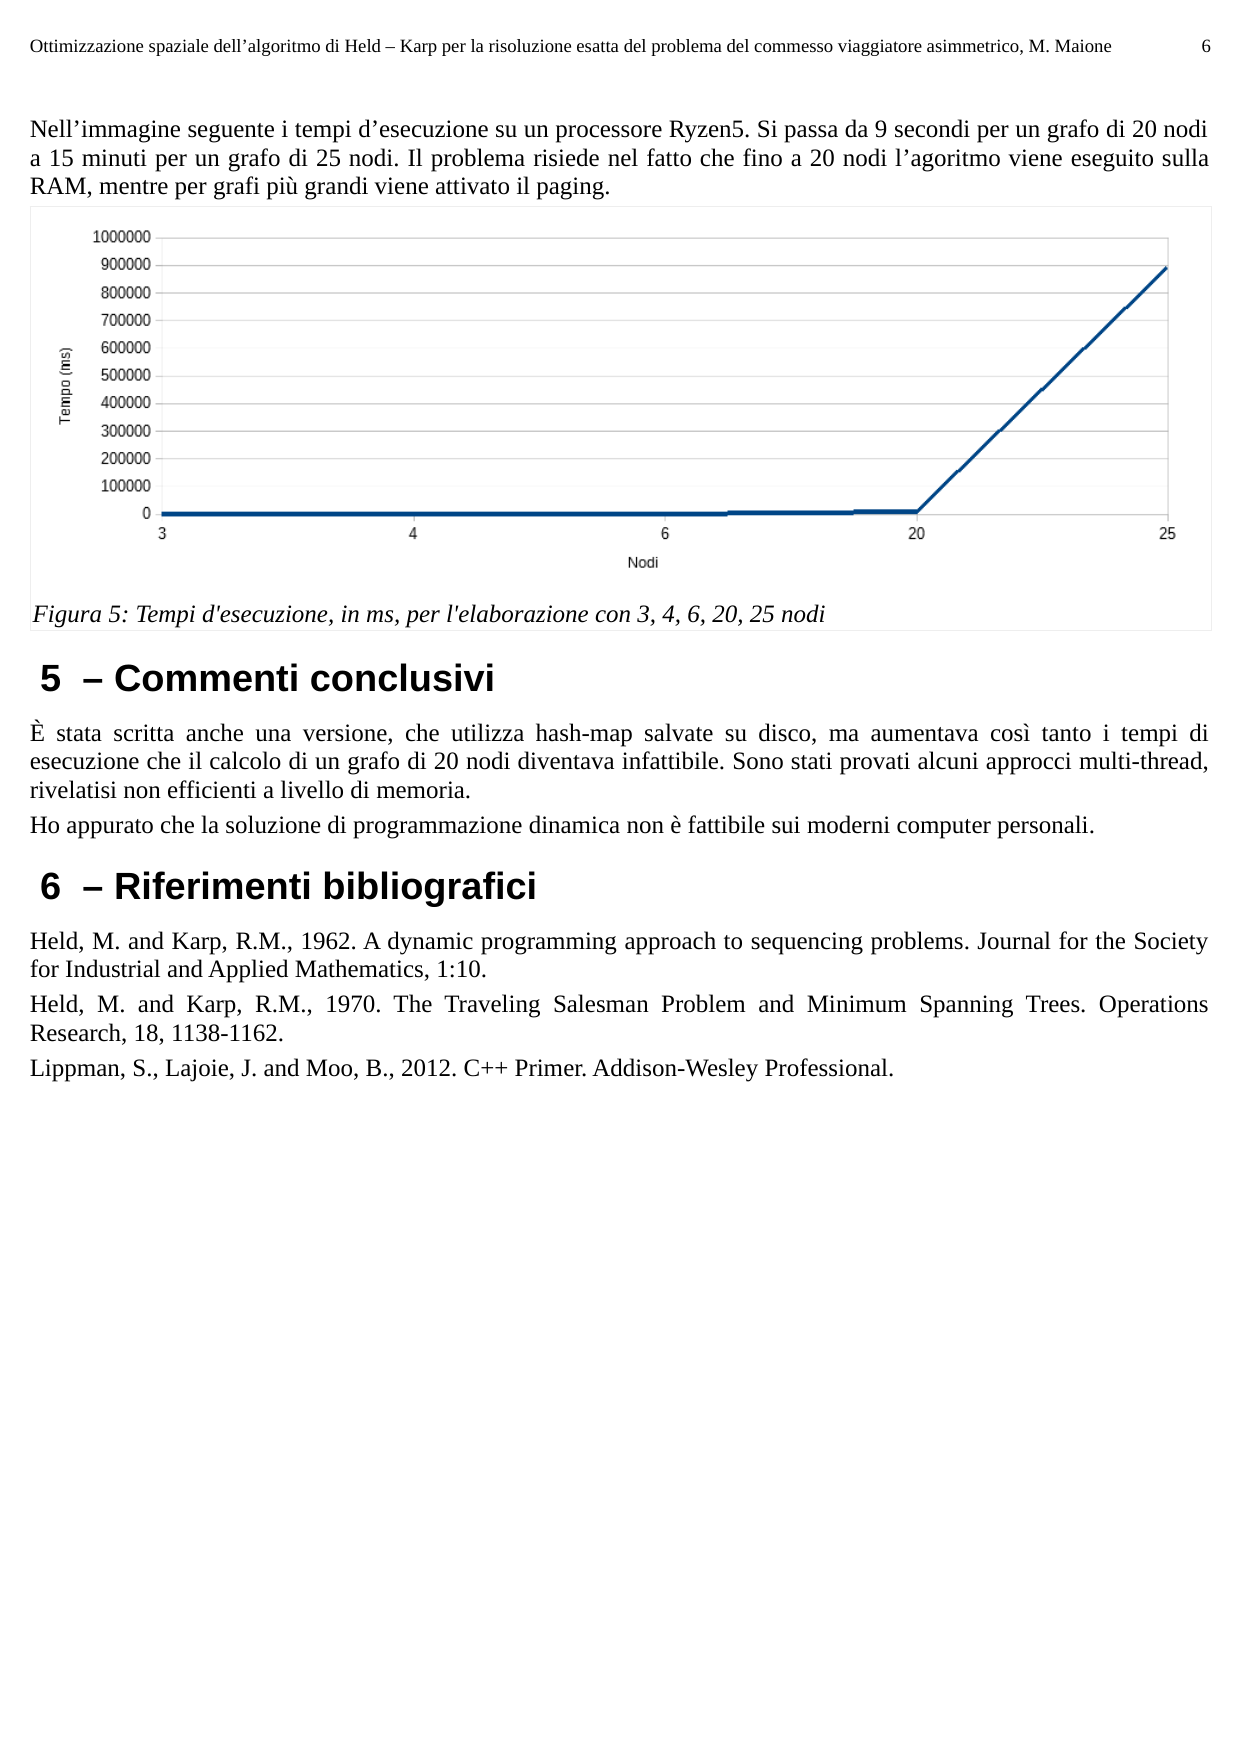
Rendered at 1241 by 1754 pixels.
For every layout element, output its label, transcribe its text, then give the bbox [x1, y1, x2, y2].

text Ho appurato che la soluzione di programmazione dinamica non è fattibile sui moderni computer personali. [29, 810, 1211, 839]
text Nell’immagine seguente i tempi d’esecuzione su un processore Ryzen5. Si passa da 9 secondi per un grafo di 20 nodi a 15 minuti per un grafo di 25 nodi. Il problema risiede nel fatto che fino a 20 nodi l’agoritmo viene eseguito sulla RAM, mentre per grafi più grandi viene attivato il paging. [29, 114, 1211, 200]
text È stata scritta anche una versione, che utilizza hash-map salvate su disco, ma aumentava così tanto i tempi di esecuzione che il calcolo di un grafo di 20 nodi diventava infattibile. Sono stati provati alcuni approcci multi-thread, rivelatisi non efficienti a livello di memoria. [29, 718, 1211, 804]
picture [32, 221, 1208, 594]
subtitle Riferimenti bibliografici [29, 864, 1211, 907]
text Held, M. and Karp, R.M., 1970. The Traveling Salesman Problem and Minimum Spanning Trees. Operations Research, 18, 1138-1162. [29, 989, 1211, 1047]
text Figura 5: Tempi d'esecuzione, in ms, per l'elaborazione con 3, 4, 6, 20, 25 nodi [32, 594, 1208, 628]
text Lippman, S., Lajoie, J. and Moo, B., 2012. C++ Primer. Addison-Wesley Professional. [29, 1053, 1211, 1081]
subtitle Commenti conclusivi [29, 656, 1211, 699]
text Held, M. and Karp, R.M., 1962. A dynamic programming approach to sequencing problems. Journal for the Society for Industrial and Applied Mathematics, 1:10. [29, 926, 1211, 983]
